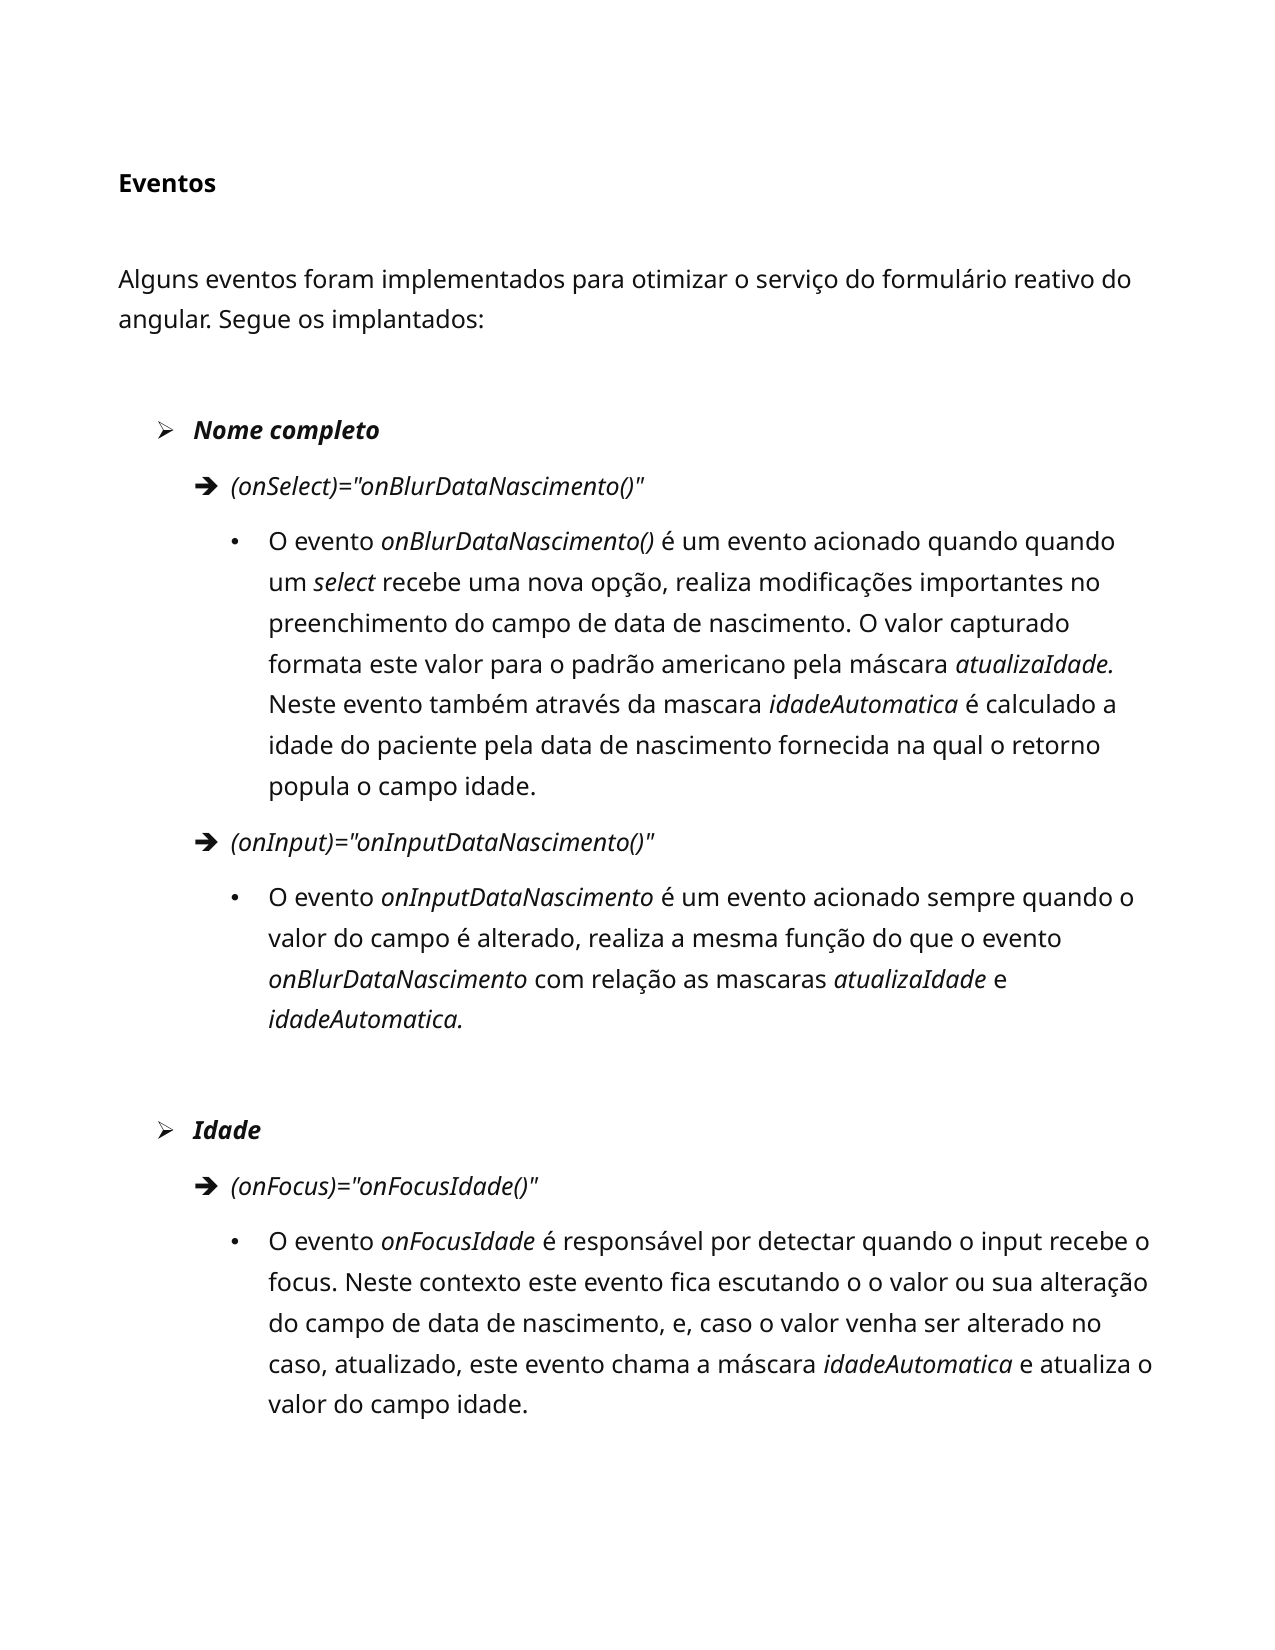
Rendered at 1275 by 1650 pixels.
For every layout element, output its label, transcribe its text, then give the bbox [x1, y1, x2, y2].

list (onSelect)="onBlurDataNascimento()" [193, 468, 1157, 502]
list Idade [156, 1113, 1157, 1147]
text Alguns eventos foram implementados para otimizar o serviço do formulário reativo do angular. Segue os implantados: [118, 261, 1157, 336]
list O evento onBlurDataNascimento() é um evento acionado quando quando um select recebe uma nova opção, realiza modificações importantes no preenchimento do campo de data de nascimento. O valor capturado formata este valor para o padrão americano pela máscara atualizaIdade. Neste evento também através da mascara idadeAutomatica é calculado a idade do paciente pela data de nascimento fornecida na qual o retorno popula o campo idade. [231, 524, 1157, 803]
list O evento onFocusIdade é responsável por detectar quando o input recebe o focus. Neste contexto este evento fica escutando o o valor ou sua alteração do campo de data de nascimento, e, caso o valor venha ser alterado no caso, atualizado, este evento chama a máscara idadeAutomatica e atualiza o valor do campo idade. [231, 1224, 1157, 1421]
list Nome completo [156, 413, 1157, 447]
list O evento onInputDataNascimento é um evento acionado sempre quando o valor do campo é alterado, realiza a mesma função do que o evento onBlurDataNascimento com relação as mascaras atualizaIdade e idadeAutomatica. [231, 880, 1157, 1036]
subtitle Eventos [118, 166, 1157, 200]
list (onFocus)="onFocusIdade()" [193, 1168, 1157, 1202]
list (onInput)="onInputDataNascimento()" [193, 824, 1157, 858]
